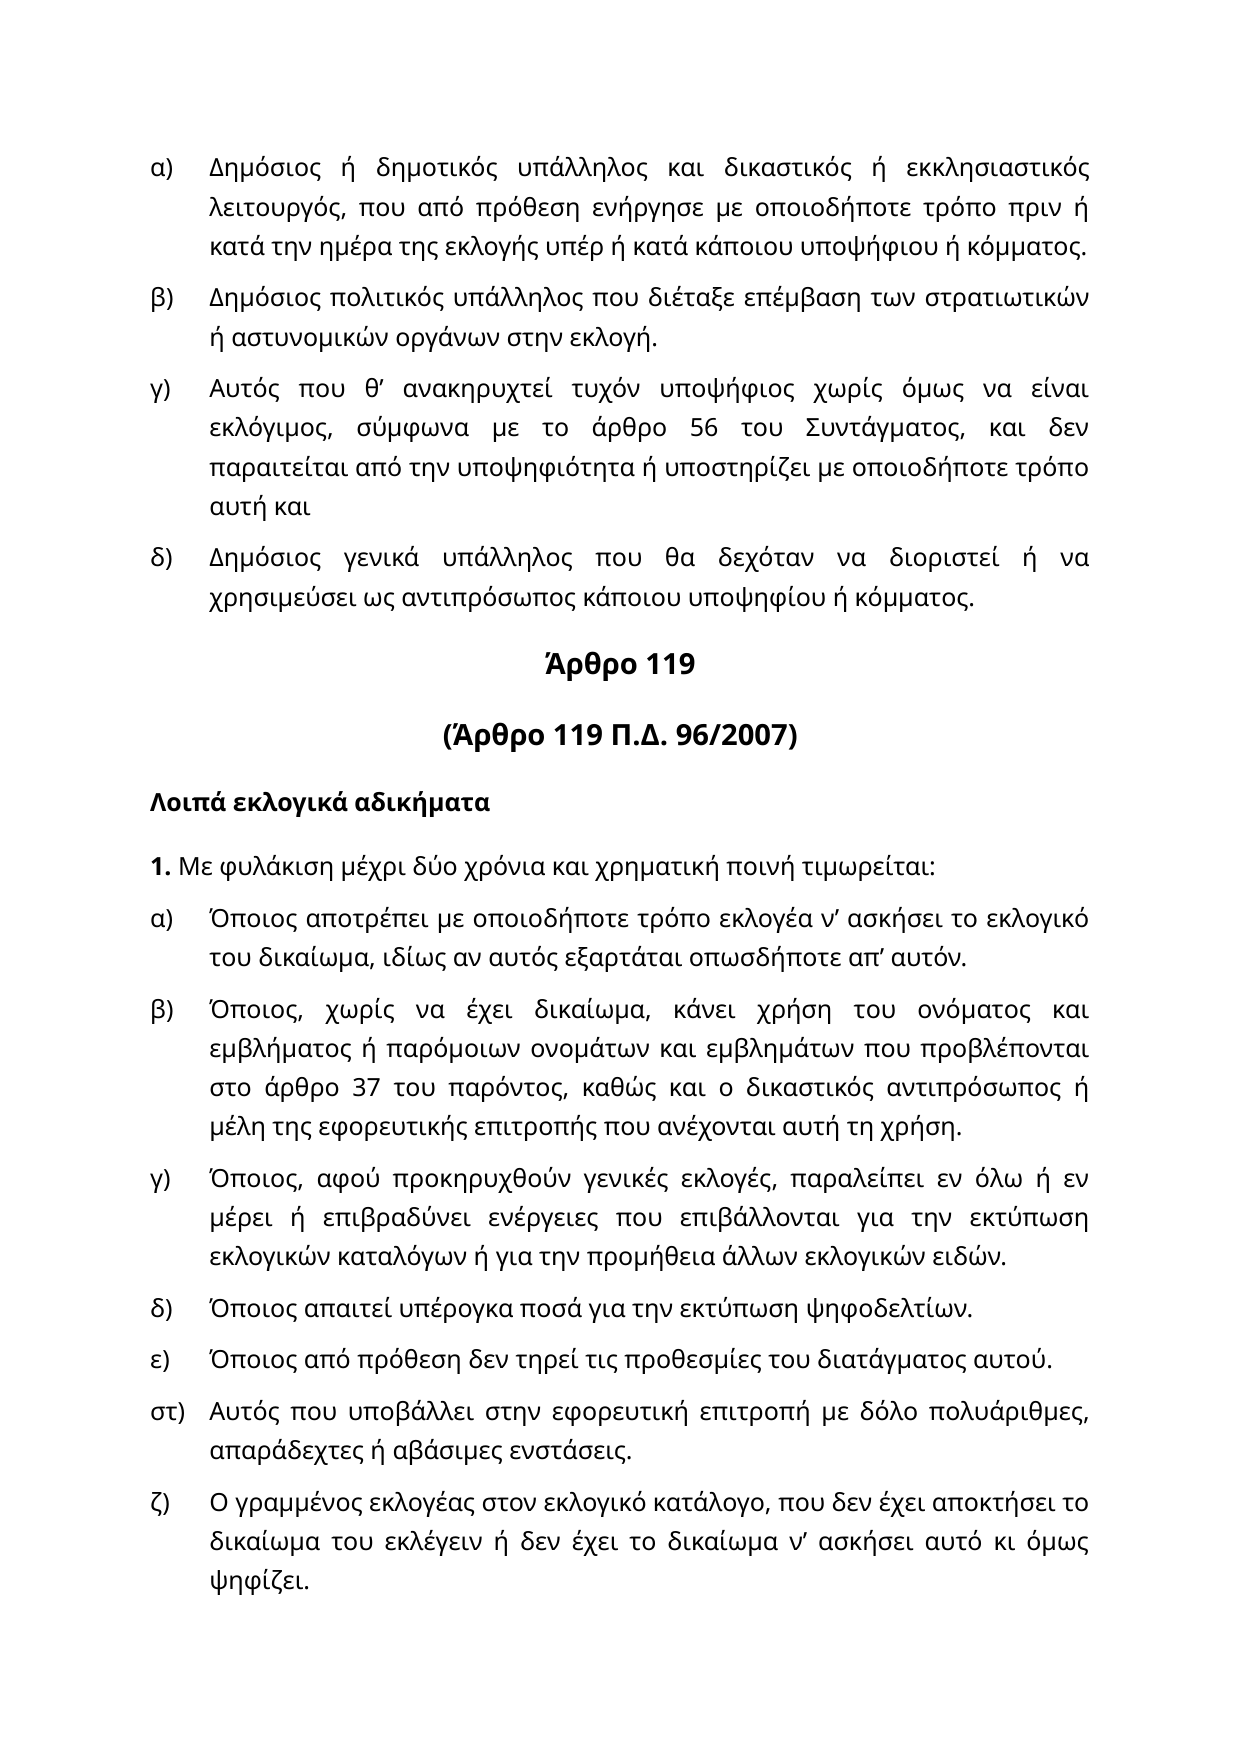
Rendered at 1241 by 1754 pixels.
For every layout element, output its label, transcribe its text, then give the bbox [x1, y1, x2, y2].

subtitle (Άρθρο 119 Π.Δ. 96/2007) [150, 714, 1090, 754]
list ζ) Ο γραμμένος εκλογέας στον εκλογικό κατάλογο, που δεν έχει αποκτήσει το δικαίωμα του εκλέγειν ή δεν έχει το δικαίωμα ν’ ασκήσει αυτό κι όμως ψηφίζει. [150, 1484, 1090, 1597]
list α) Δημόσιος ή δημοτικός υπάλληλος και δικαστικός ή εκκλησιαστικός λειτουργός, που από πρόθεση ενήργησε με οποιοδήποτε τρόπο πριν ή κατά την ημέρα της εκλογής υπέρ ή κατά κάποιου υποψήφιου ή κόμματος. [150, 150, 1090, 262]
list γ) Αυτός που θ’ ανακηρυχτεί τυχόν υποψήφιος χωρίς όμως να είναι εκλόγιμος, σύμφωνα με το άρθρο 56 του Συντάγματος, και δεν παραιτείται από την υποψηφιότητα ή υποστηρίζει με οποιοδήποτε τρόπο αυτή και [150, 371, 1090, 522]
text Λοιπά εκλογικά αδικήματα [150, 784, 1090, 819]
list ε) Όποιος από πρόθεση δεν τηρεί τις προθεσμίες του διατάγματος αυτού. [150, 1342, 1090, 1376]
text 1. Με φυλάκιση μέχρι δύο χρόνια και χρηματική ποινή τιμωρείται: [150, 849, 1090, 883]
list β) Δημόσιος πολιτικός υπάλληλος που διέταξε επέμβαση των στρατιωτικών ή αστυνομικών οργάνων στην εκλογή. [150, 280, 1090, 353]
subtitle Άρθρο 119 [150, 643, 1090, 683]
list α) Όποιος αποτρέπει με οποιοδήποτε τρόπο εκλογέα ν’ ασκήσει το εκλογικό του δικαίωμα, ιδίως αν αυτός εξαρτάται οπωσδήποτε απ’ αυτόν. [150, 900, 1090, 974]
list στ) Αυτός που υποβάλλει στην εφορευτική επιτροπή με δόλο πολυάριθμες, απαράδεχτες ή αβάσιμες ενστάσεις. [150, 1394, 1090, 1467]
list δ) Όποιος απαιτεί υπέρογκα ποσά για την εκτύπωση ψηφοδελτίων. [150, 1290, 1090, 1324]
list γ) Όποιος, αφού προκηρυχθούν γενικές εκλογές, παραλείπει εν όλω ή εν μέρει ή επιβραδύνει ενέργειες που επιβάλλονται για την εκτύπωση εκλογικών καταλόγων ή για την προμήθεια άλλων εκλογικών ειδών. [150, 1160, 1090, 1273]
list δ) Δημόσιος γενικά υπάλληλος που θα δεχόταν να διοριστεί ή να χρησιμεύσει ως αντιπρόσωπος κάποιου υποψηφίου ή κόμματος. [150, 540, 1090, 613]
list β) Όποιος, χωρίς να έχει δικαίωμα, κάνει χρήση του ονόματος και εμβλήματος ή παρόμοιων ονομάτων και εμβλημάτων που προβλέπονται στο άρθρο 37 του παρόντος, καθώς και ο δικαστικός αντιπρόσωπος ή μέλη της εφορευτικής επιτροπής που ανέχονται αυτή τη χρήση. [150, 991, 1090, 1143]
